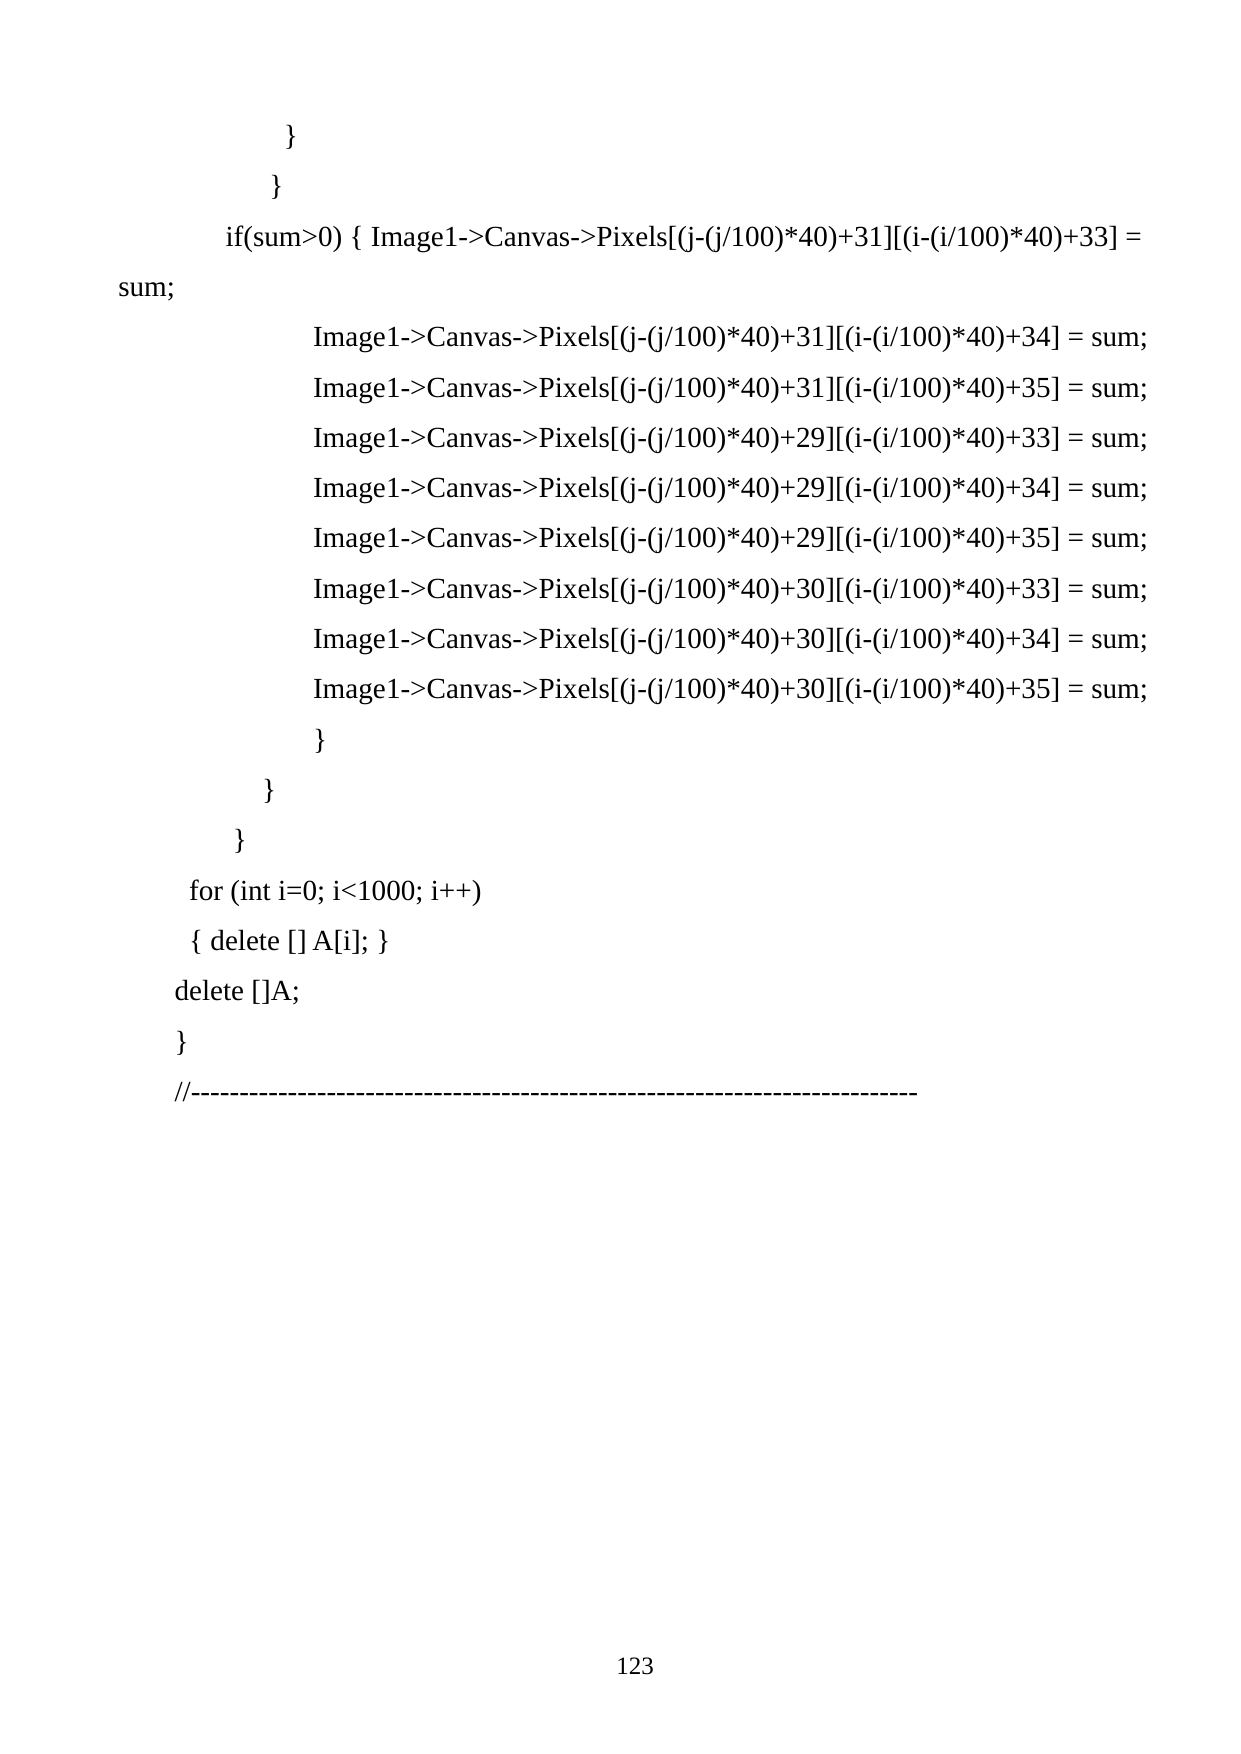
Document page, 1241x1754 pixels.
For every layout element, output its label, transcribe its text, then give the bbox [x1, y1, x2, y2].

subtitle } [118, 722, 1152, 755]
subtitle Image1->Canvas->Pixels[(j-(j/100)*40)+31][(i-(i/100)*40)+34] = sum; [118, 319, 1152, 353]
subtitle Image1->Canvas->Pixels[(j-(j/100)*40)+30][(i-(i/100)*40)+33] = sum; [118, 571, 1152, 604]
subtitle } [118, 118, 1152, 152]
subtitle Image1->Canvas->Pixels[(j-(j/100)*40)+29][(i-(i/100)*40)+33] = sum; [118, 420, 1152, 453]
subtitle Image1->Canvas->Pixels[(j-(j/100)*40)+30][(i-(i/100)*40)+34] = sum; [118, 621, 1152, 655]
subtitle Image1->Canvas->Pixels[(j-(j/100)*40)+31][(i-(i/100)*40)+35] = sum; [118, 370, 1152, 403]
subtitle //--------------------------------------------------------------------------- [118, 1074, 1152, 1108]
subtitle Image1->Canvas->Pixels[(j-(j/100)*40)+30][(i-(i/100)*40)+35] = sum; [118, 672, 1152, 705]
subtitle for (int i=0; i<1000; i++) [118, 873, 1152, 906]
subtitle delete []A; [118, 973, 1152, 1007]
subtitle if(sum>0) { Image1->Canvas->Pixels[(j-(j/100)*40)+31][(i-(i/100)*40)+33] = sum; [118, 219, 1152, 303]
subtitle Image1->Canvas->Pixels[(j-(j/100)*40)+29][(i-(i/100)*40)+35] = sum; [118, 521, 1152, 554]
subtitle } [118, 168, 1152, 202]
subtitle { delete [] A[i]; } [118, 923, 1152, 957]
subtitle } [118, 822, 1152, 856]
subtitle } [118, 1024, 1152, 1057]
subtitle Image1->Canvas->Pixels[(j-(j/100)*40)+29][(i-(i/100)*40)+34] = sum; [118, 470, 1152, 504]
subtitle } [118, 772, 1152, 806]
